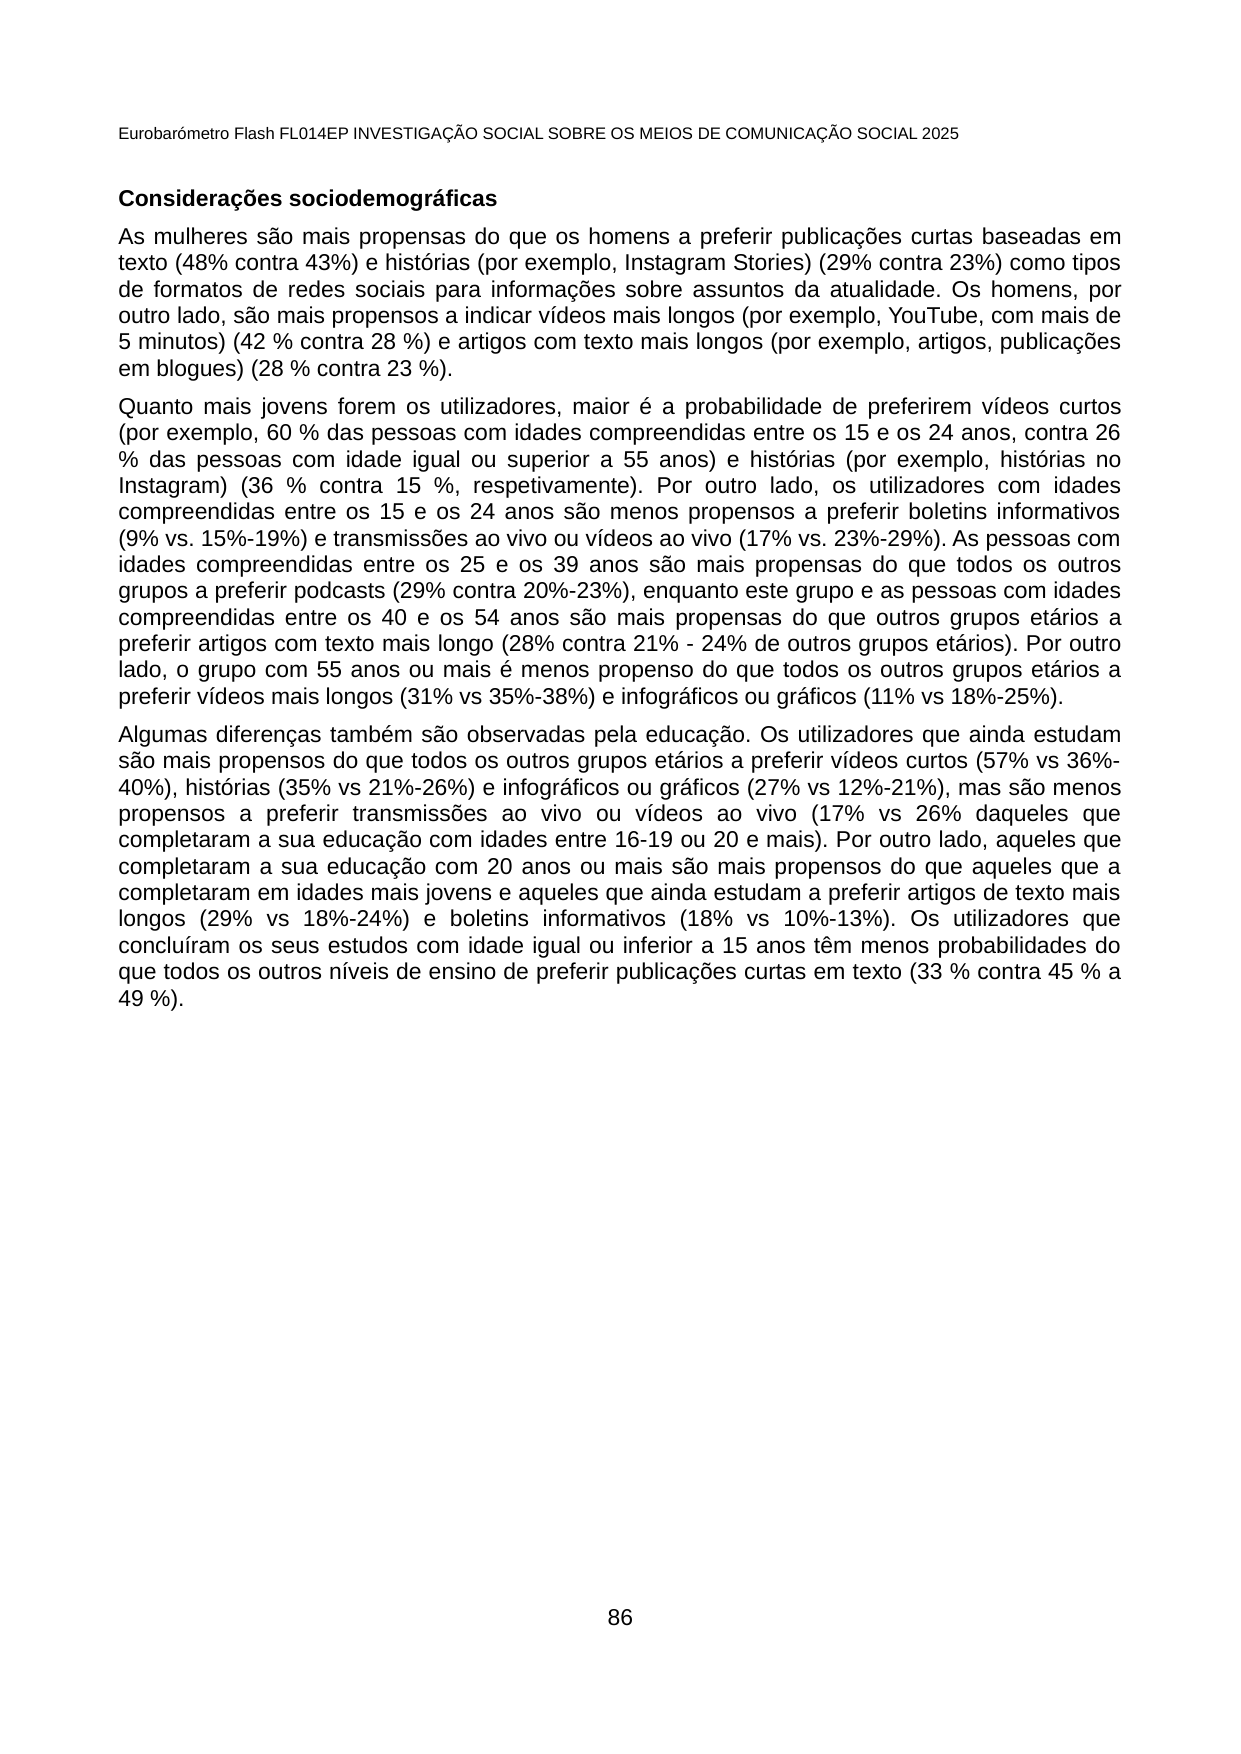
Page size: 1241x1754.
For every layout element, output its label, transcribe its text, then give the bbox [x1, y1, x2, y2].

text As mulheres são mais propensas do que os homens a preferir publicações curtas baseadas em texto (48% contra 43%) e histórias (por exemplo, Instagram Stories) (29% contra 23%) como tipos de formatos de redes sociais para informações sobre assuntos da atualidade. Os homens, por outro lado, são mais propensos a indicar vídeos mais longos (por exemplo, YouTube, com mais de 5 minutos) (42 % contra 28 %) e artigos com texto mais longos (por exemplo, artigos, publicações em blogues) (28 % contra 23 %). [118, 223, 1122, 381]
text Algumas diferenças também são observadas pela educação. Os utilizadores que ainda estudam são mais propensos do que todos os outros grupos etários a preferir vídeos curtos (57% vs 36%-40%), histórias (35% vs 21%-26%) e infográficos ou gráficos (27% vs 12%-21%), mas são menos propensos a preferir transmissões ao vivo ou vídeos ao vivo (17% vs 26% daqueles que completaram a sua educação com idades entre 16-19 ou 20 e mais). Por outro lado, aqueles que completaram a sua educação com 20 anos ou mais são mais propensos do que aqueles que a completaram em idades mais jovens e aqueles que ainda estudam a preferir artigos de texto mais longos (29% vs 18%-24%) e boletins informativos (18% vs 10%-13%). Os utilizadores que concluíram os seus estudos com idade igual ou inferior a 15 anos têm menos probabilidades do que todos os outros níveis de ensino de preferir publicações curtas em texto (33 % contra 45 % a 49 %). [118, 721, 1122, 1011]
text Quanto mais jovens forem os utilizadores, maior é a probabilidade de preferirem vídeos curtos (por exemplo, 60 % das pessoas com idades compreendidas entre os 15 e os 24 anos, contra 26 % das pessoas com idade igual ou superior a 55 anos) e histórias (por exemplo, histórias no Instagram) (36 % contra 15 %, respetivamente). Por outro lado, os utilizadores com idades compreendidas entre os 15 e os 24 anos são menos propensos a preferir boletins informativos (9% vs. 15%-19%) e transmissões ao vivo ou vídeos ao vivo (17% vs. 23%-29%). As pessoas com idades compreendidas entre os 25 e os 39 anos são mais propensas do que todos os outros grupos a preferir podcasts (29% contra 20%-23%), enquanto este grupo e as pessoas com idades compreendidas entre os 40 e os 54 anos são mais propensas do que outros grupos etários a preferir artigos com texto mais longo (28% contra 21% - 24% de outros grupos etários). Por outro lado, o grupo com 55 anos ou mais é menos propenso do que todos os outros grupos etários a preferir vídeos mais longos (31% vs 35%-38%) e infográficos ou gráficos (11% vs 18%-25%). [118, 393, 1122, 709]
text Considerações sociodemográficas [118, 184, 1122, 211]
